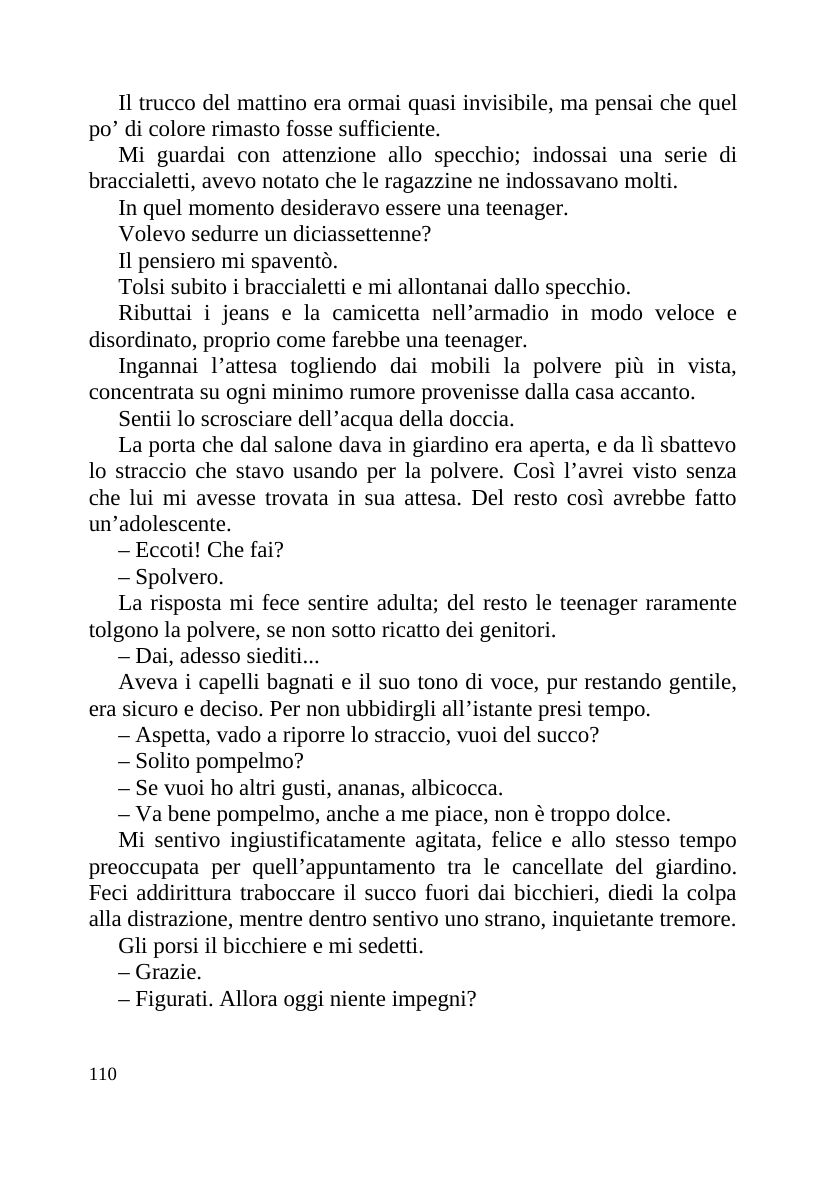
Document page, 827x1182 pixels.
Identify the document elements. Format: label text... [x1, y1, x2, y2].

text – Aspetta, vado a riporre lo straccio, vuoi del succo? [88, 721, 738, 747]
text Il trucco del mattino era ormai quasi invisibile, ma pensai che quel po’ di colore rimasto fosse sufficiente. [88, 88, 738, 141]
text – Solito pompelmo? [88, 747, 738, 774]
text – Eccoti! Che fai? [88, 537, 738, 563]
text – Va bene pompelmo, anche a me piace, non è troppo dolce. [88, 800, 738, 826]
text Gli porsi il bicchiere e mi sedetti. [88, 932, 738, 958]
text Volevo sedurre un diciassettenne? [88, 220, 738, 247]
text La risposta mi fece sentire adulta; del resto le teenager raramente tolgono la polvere, se non sotto ricatto dei genitori. [88, 589, 738, 642]
text Mi sentivo ingiustificatamente agitata, felice e allo stesso tempo preoccupata per quell’appuntamento tra le cancellate del giardino. Feci addirittura traboccare il succo fuori dai bicchieri, diedi la colpa alla distrazione, mentre dentro sentivo uno strano, inquietante tremore. [88, 826, 738, 932]
text Ributtai i jeans e la camicetta nell’armadio in modo veloce e disordinato, proprio come farebbe una teenager. [88, 299, 738, 352]
text Tolsi subito i braccialetti e mi allontanai dallo specchio. [88, 273, 738, 299]
text Ingannai l’attesa togliendo dai mobili la polvere più in vista, concentrata su ogni minimo rumore provenisse dalla casa accanto. [88, 352, 738, 405]
text Mi guardai con attenzione allo specchio; indossai una serie di braccialetti, avevo notato che le ragazzine ne indossavano molti. [88, 141, 738, 194]
text Sentii lo scrosciare dell’acqua della doccia. [88, 405, 738, 431]
text Aveva i capelli bagnati e il suo tono di voce, pur restando gentile, era sicuro e deciso. Per non ubbidirgli all’istante presi tempo. [88, 668, 738, 721]
text – Dai, adesso siediti... [88, 642, 738, 668]
text – Figurati. Allora oggi niente impegni? [88, 984, 738, 1011]
text Il pensiero mi spaventò. [88, 247, 738, 273]
text In quel momento desideravo essere una teenager. [88, 194, 738, 220]
text – Se vuoi ho altri gusti, ananas, albicocca. [88, 774, 738, 800]
text La porta che dal salone dava in giardino era aperta, e da lì sbattevo lo straccio che stavo usando per la polvere. Così l’avrei visto senza che lui mi avesse trovata in sua attesa. Del resto così avrebbe fatto un’adolescente. [88, 431, 738, 537]
text – Grazie. [88, 958, 738, 984]
text – Spolvero. [88, 563, 738, 589]
